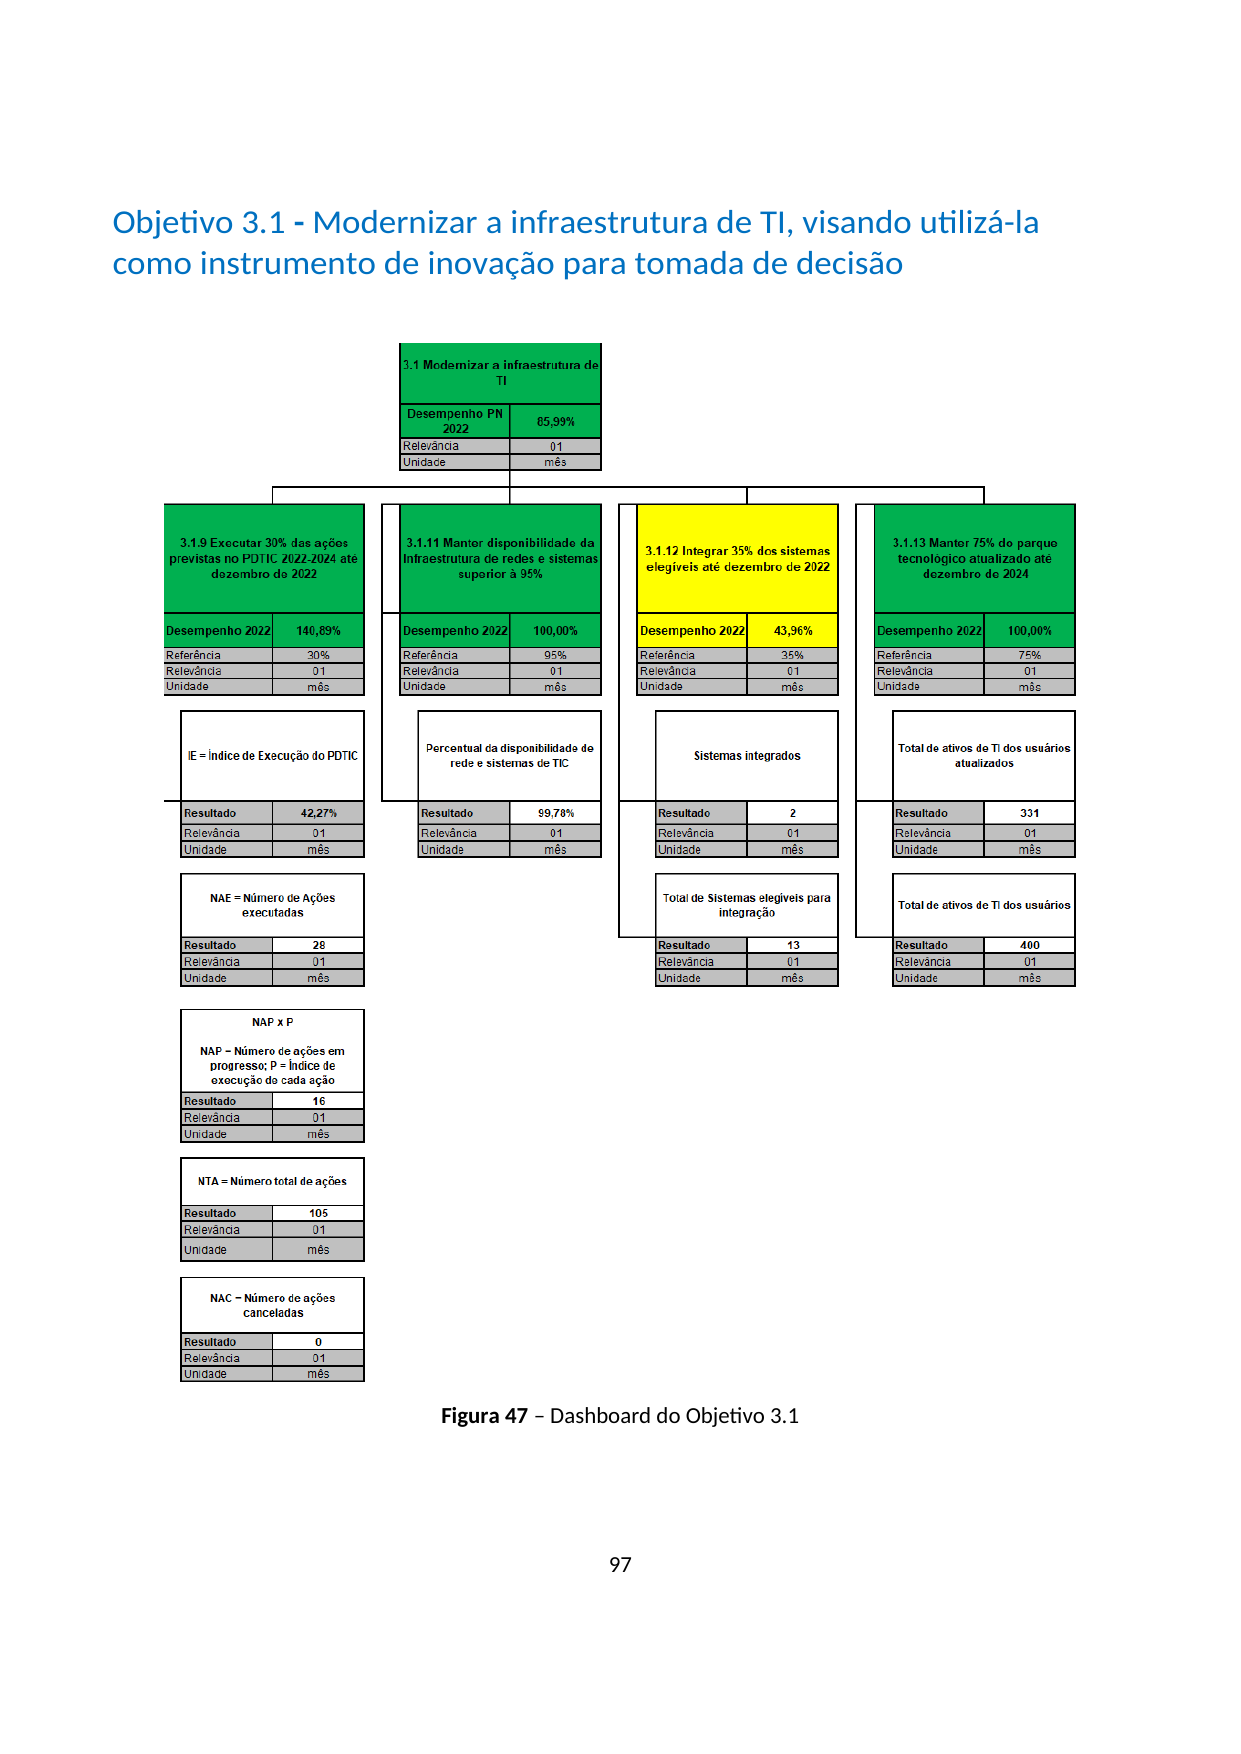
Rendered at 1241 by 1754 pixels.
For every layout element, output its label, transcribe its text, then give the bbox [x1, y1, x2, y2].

text Figura 47 – Dashboard do Objetivo 3.1 [112, 1401, 1128, 1429]
subtitle Objetivo 3.1 - Modernizar a infraestrutura de TI, visando utilizá-la como instrumento de inovação para tomada de decisão [112, 201, 1128, 282]
